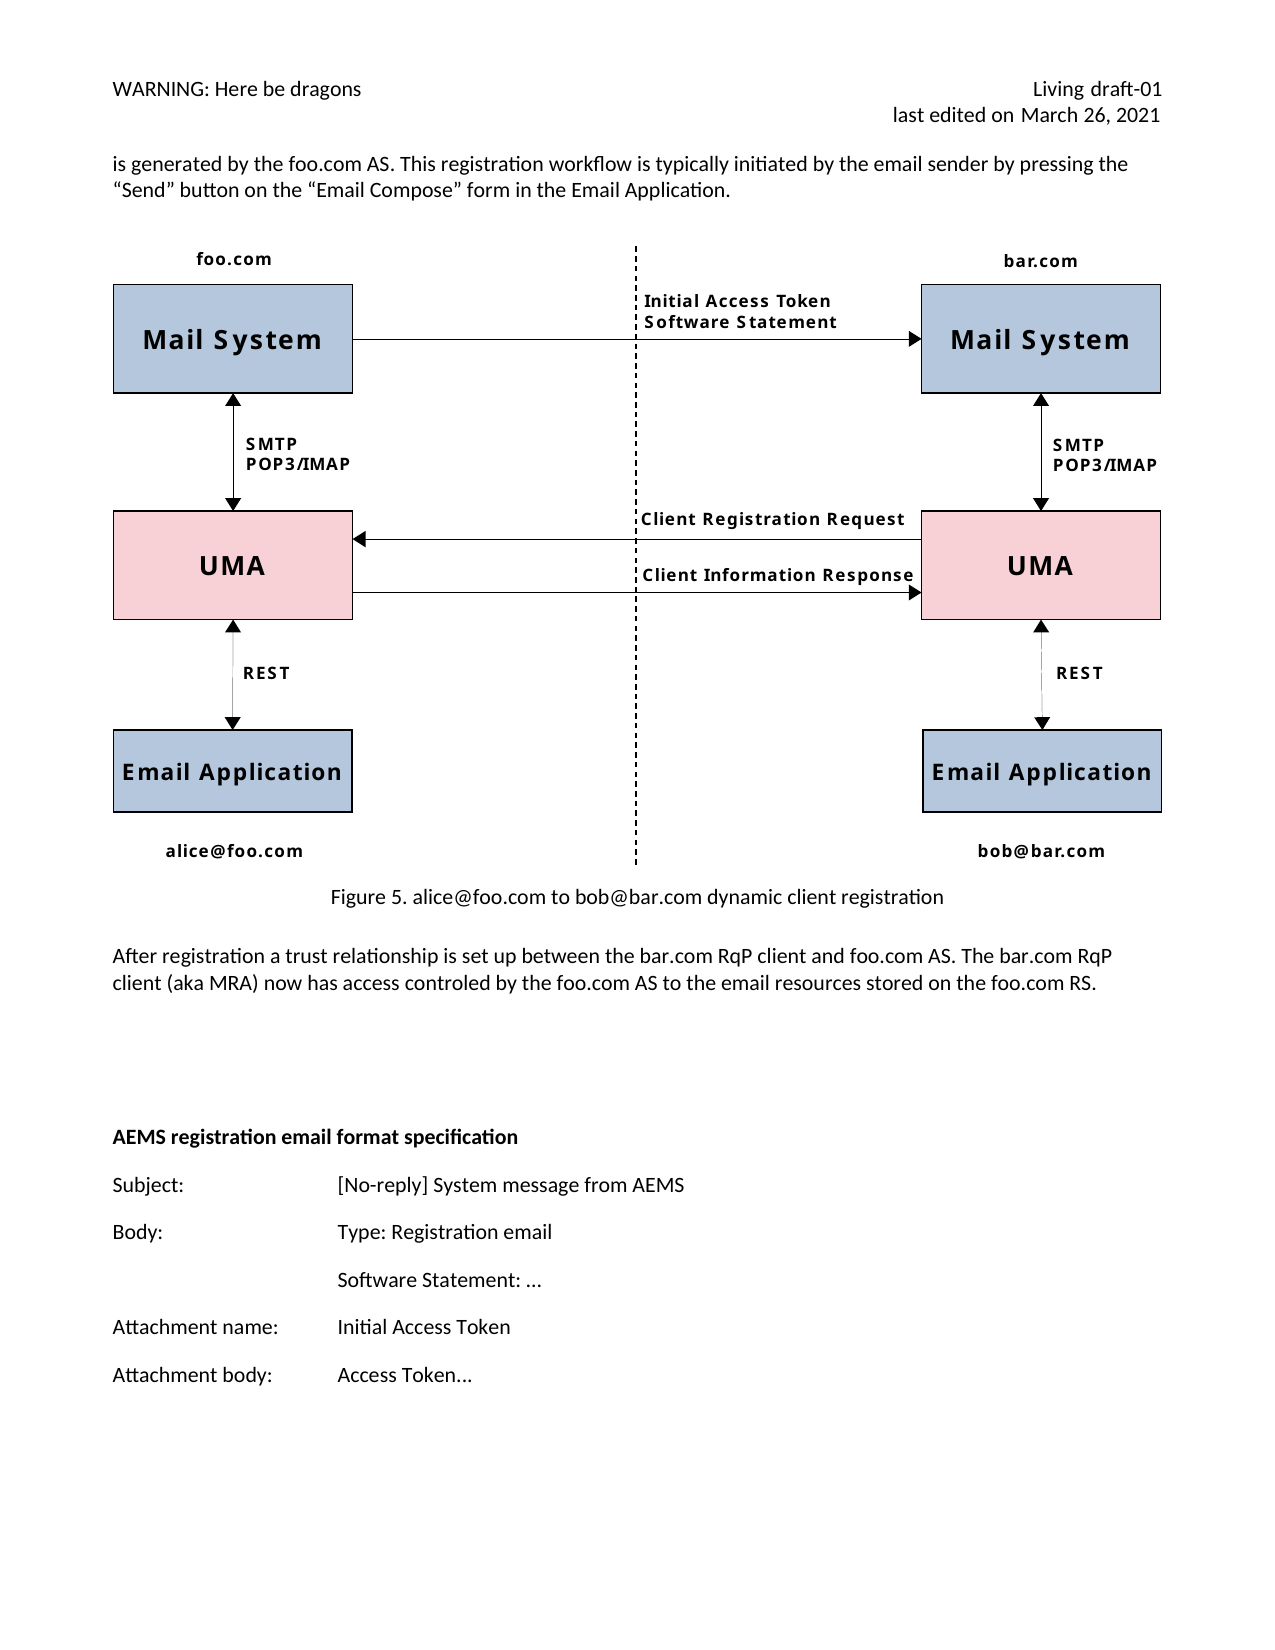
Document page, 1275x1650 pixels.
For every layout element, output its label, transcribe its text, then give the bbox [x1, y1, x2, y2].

text AEMS registration email format specification [112, 1123, 1162, 1150]
text Figure 5. alice@foo.com to bob@bar.com dynamic client registration [112, 262, 1162, 910]
text Software Statement: … [112, 1266, 1162, 1293]
text Attachment name: Initial Access Token [112, 1313, 1162, 1340]
text Attachment body: Access Token... [112, 1361, 1162, 1388]
text After registration a trust relationship is set up between the bar.com RqP client and foo.com AS. The bar.com RqP client (aka MRA) now has access controled by the foo.com AS to the email resources stored on the foo.com RS. [112, 943, 1162, 996]
text Body: Type: Registration email [112, 1218, 1162, 1245]
text is generated by the foo.com AS. This registration workflow is typically initiated by the email sender by pressing the “Send” button on the “Email Compose” form in the Email Application. [112, 150, 1162, 203]
text Subject: [No-reply] System message from AEMS [112, 1171, 1162, 1198]
